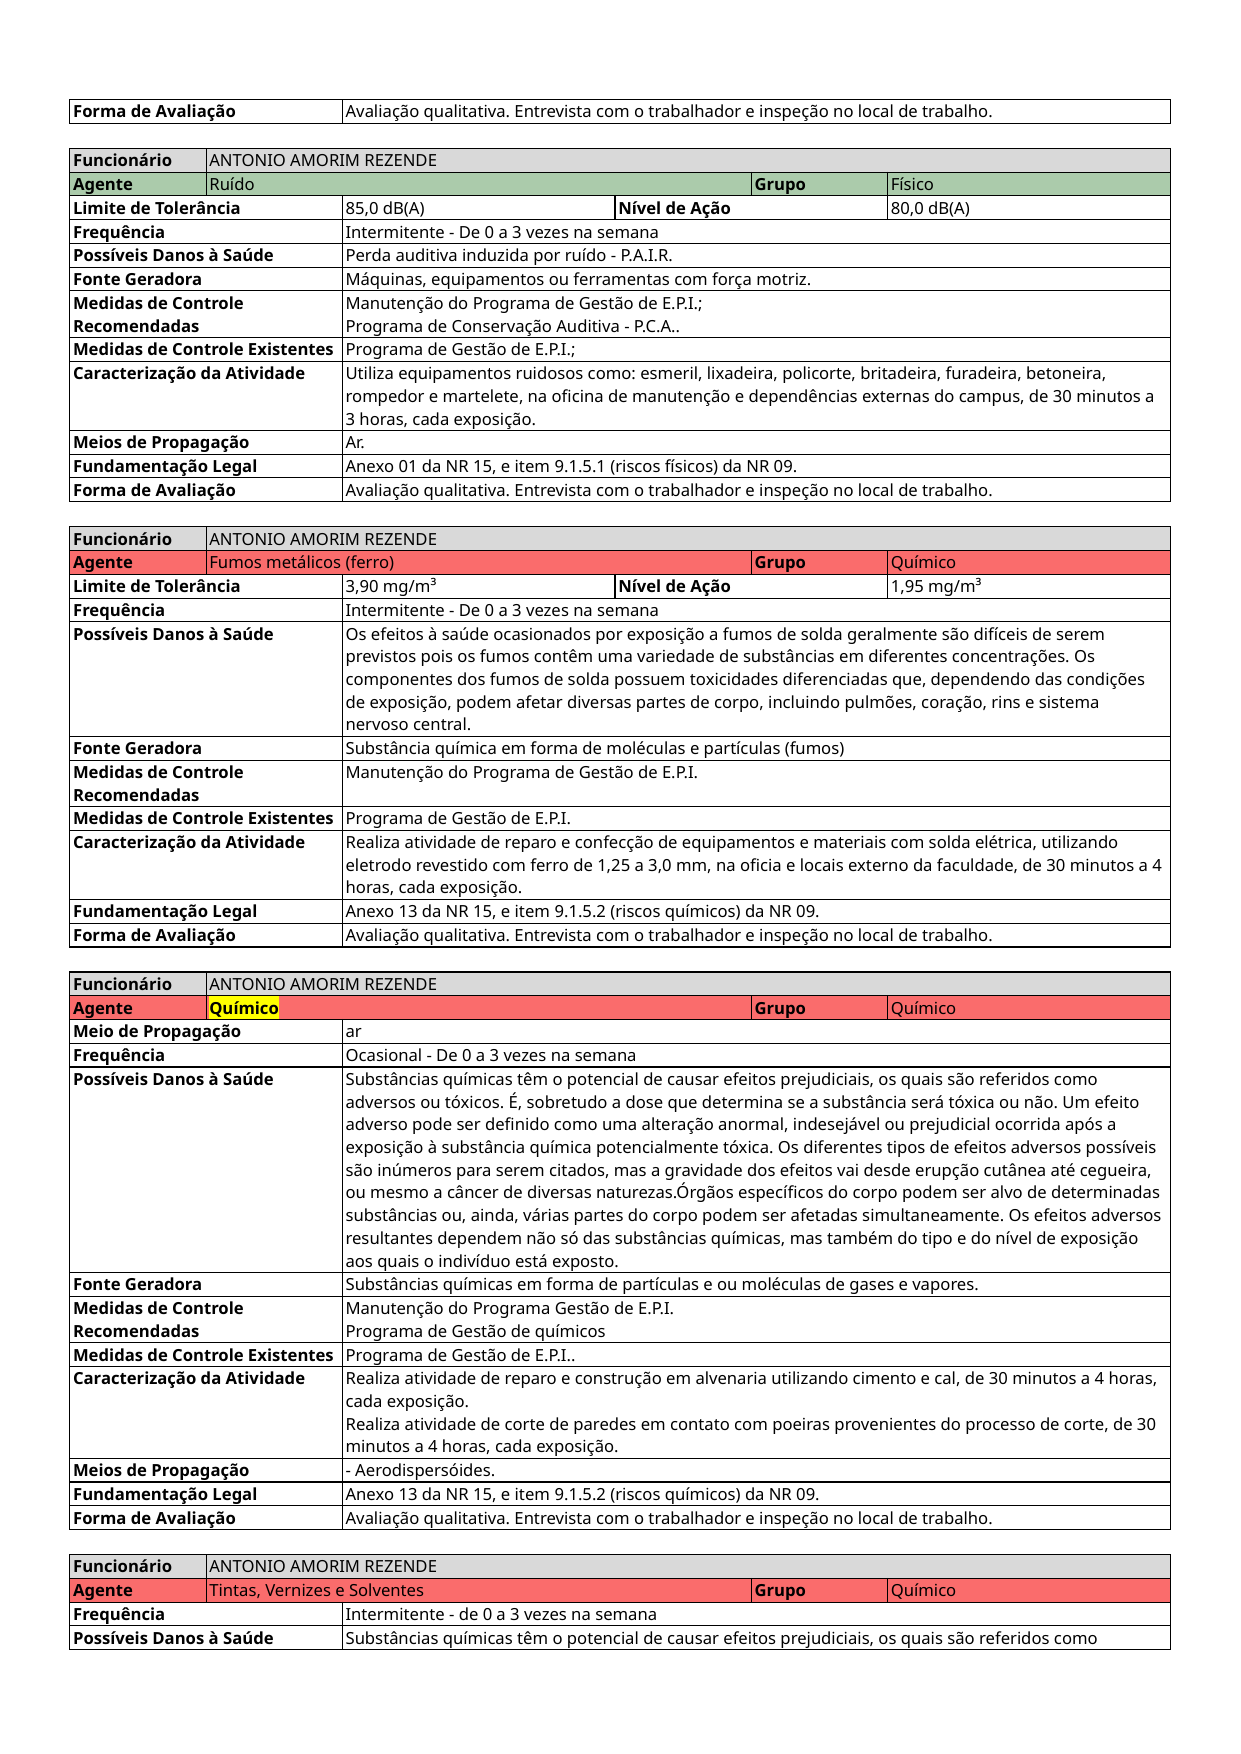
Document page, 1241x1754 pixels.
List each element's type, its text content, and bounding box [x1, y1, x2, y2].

table_cell Fonte Geradora [70, 737, 342, 759]
table_cell Fonte Geradora [70, 268, 342, 290]
table_cell Caracterização da Atividade [70, 1367, 342, 1458]
table_cell Fundamentação Legal [70, 455, 342, 477]
table_cell Anexo 13 da NR 15, e item 9.1.5.2 (riscos químicos) da NR 09. [343, 1483, 1170, 1505]
table_cell Ruído [207, 173, 751, 195]
table_cell Programa de Gestão de E.P.I.; [343, 338, 1170, 361]
table_cell Avaliação qualitativa. Entrevista com o trabalhador e inspeção no local de trabalho. [343, 1506, 1170, 1529]
table_cell Caracterização da Atividade [70, 831, 342, 899]
table_cell Frequência [70, 220, 342, 243]
table_cell Máquinas, equipamentos ou ferramentas com força motriz. [343, 268, 1170, 290]
table_cell Caracterização da Atividade [70, 362, 342, 430]
table_cell Intermitente - De 0 a 3 vezes na semana [343, 220, 1170, 243]
table_cell ar [343, 1020, 1170, 1043]
table_cell Meios de Propagação [70, 1459, 342, 1481]
table_cell Medidas de Controle Existentes [70, 807, 342, 830]
table_cell Frequência [70, 1044, 342, 1066]
table_cell Nível de Ação [616, 196, 887, 219]
table_cell Químico [888, 1579, 1170, 1602]
table_cell Substância química em forma de moléculas e partículas (fumos) [343, 737, 1170, 759]
table_cell Forma de Avaliação [70, 100, 342, 123]
table_cell Grupo [752, 1579, 887, 1602]
table_header ANTONIO AMORIM REZENDE [207, 527, 1170, 550]
table_cell Realiza atividade de reparo e construção em alvenaria utilizando cimento e cal, de 30 minutos a 4 horas, cada exposição. Realiza atividade de corte de paredes em contato com poeiras provenientes do processo de corte, de 30 minutos a 4 horas, cada exposição. [343, 1367, 1170, 1458]
table_cell 1,95 mg/m³ [888, 575, 1170, 597]
table_cell Medidas de Controle Existentes [70, 338, 342, 361]
table_cell Agente [70, 1579, 206, 1602]
table_cell Agente [70, 551, 206, 574]
table_cell Forma de Avaliação [70, 924, 342, 946]
table_cell Limite de Tolerância [70, 196, 342, 219]
table_cell Os efeitos à saúde ocasionados por exposição a fumos de solda geralmente são difíceis de serem previstos pois os fumos contêm uma variedade de substâncias em diferentes concentrações. Os componentes dos fumos de solda possuem toxicidades diferenciadas que, dependendo das condições de exposição, podem afetar diversas partes de corpo, incluindo pulmões, coração, rins e sistema nervoso central. [343, 622, 1170, 736]
table_cell Forma de Avaliação [70, 1506, 342, 1529]
table_cell Possíveis Danos à Saúde [70, 1626, 342, 1649]
table_header ANTONIO AMORIM REZENDE [207, 1555, 1170, 1578]
table_cell Medidas de Controle Recomendadas [70, 1297, 342, 1342]
table_cell Anexo 01 da NR 15, e item 9.1.5.1 (riscos físicos) da NR 09. [343, 455, 1170, 477]
table_cell Limite de Tolerância [70, 575, 342, 597]
table_header ANTONIO AMORIM REZENDE [207, 149, 1170, 172]
table_cell 85,0 dB(A) [343, 196, 614, 219]
table_cell Utiliza equipamentos ruidosos como: esmeril, lixadeira, policorte, britadeira, furadeira, betoneira, rompedor e martelete, na oficina de manutenção e dependências externas do campus, de 30 minutos a 3 horas, cada exposição. [343, 362, 1170, 430]
table_cell Grupo [752, 996, 887, 1019]
table_cell Manutenção do Programa de Gestão de E.P.I. [343, 761, 1170, 806]
table_cell Frequência [70, 599, 342, 621]
table_cell Substâncias químicas têm o potencial de causar efeitos prejudiciais, os quais são referidos como adversos ou tóxicos. É, sobretudo a dose que determina se a substância será tóxica ou não. Um efeito adverso pode ser definido como uma alteração anormal, indesejável ou prejudicial ocorrida após a exposição à substância química potencialmente tóxica. Os diferentes tipos de efeitos adversos possíveis são inúmeros para serem citados, mas a gravidade dos efeitos vai desde erupção cutânea até cegueira, ou mesmo a câncer de diversas naturezas.Órgãos específicos do corpo podem ser alvo de determinadas substâncias ou, ainda, várias partes do corpo podem ser afetadas simultaneamente. Os efeitos adversos resultantes dependem não só das substâncias químicas, mas também do tipo e do nível de exposição aos quais o indivíduo está exposto. [343, 1068, 1170, 1272]
table_cell Fundamentação Legal [70, 1483, 342, 1505]
table_cell Possíveis Danos à Saúde [70, 1068, 342, 1272]
table_cell Manutenção do Programa Gestão de E.P.I. Programa de Gestão de químicos [343, 1297, 1170, 1342]
table_cell Intermitente - De 0 a 3 vezes na semana [343, 599, 1170, 621]
table_cell Perda auditiva induzida por ruído - P.A.I.R. [343, 244, 1170, 267]
table_header Funcionário [70, 149, 206, 172]
table_header Funcionário [70, 527, 206, 550]
table_cell 3,90 mg/m³ [343, 575, 614, 597]
table_header ANTONIO AMORIM REZENDE [207, 973, 1170, 995]
table_cell 80,0 dB(A) [888, 196, 1170, 219]
table_cell Ocasional - De 0 a 3 vezes na semana [343, 1044, 1170, 1066]
table_cell Intermitente - de 0 a 3 vezes na semana [343, 1603, 1170, 1625]
table_header Funcionário [70, 1555, 206, 1578]
table_cell Químico [888, 551, 1170, 574]
table_cell Medidas de Controle Recomendadas [70, 291, 342, 337]
table_header Funcionário [70, 973, 206, 995]
table_cell Agente [70, 996, 206, 1019]
table_cell Fundamentação Legal [70, 900, 342, 923]
table_cell Frequência [70, 1603, 342, 1625]
table_cell Avaliação qualitativa. Entrevista com o trabalhador e inspeção no local de trabalho. [343, 478, 1170, 501]
table_cell Medidas de Controle Existentes [70, 1343, 342, 1366]
table_cell Grupo [752, 173, 887, 195]
table_cell Anexo 13 da NR 15, e item 9.1.5.2 (riscos químicos) da NR 09. [343, 900, 1170, 923]
table_cell Tintas, Vernizes e Solventes [207, 1579, 751, 1602]
table_cell Substâncias químicas têm o potencial de causar efeitos prejudiciais, os quais são referidos como [343, 1626, 1170, 1649]
table_cell Ar. [343, 431, 1170, 453]
table_cell Avaliação qualitativa. Entrevista com o trabalhador e inspeção no local de trabalho. [343, 924, 1170, 946]
table_cell Meio de Propagação [70, 1020, 342, 1043]
table_cell Agente [70, 173, 206, 195]
table_cell Químico [207, 996, 751, 1019]
table_cell Nível de Ação [616, 575, 887, 597]
table_cell - Aerodispersóides. [343, 1459, 1170, 1481]
table_cell Fumos metálicos (ferro) [207, 551, 751, 574]
table_cell Forma de Avaliação [70, 478, 342, 501]
table_cell Manutenção do Programa de Gestão de E.P.I.; Programa de Conservação Auditiva - P.C.A.. [343, 291, 1170, 337]
table_cell Medidas de Controle Recomendadas [70, 761, 342, 806]
table_cell Fonte Geradora [70, 1273, 342, 1296]
table_cell Avaliação qualitativa. Entrevista com o trabalhador e inspeção no local de trabalho. [343, 100, 1170, 123]
table_cell Meios de Propagação [70, 431, 342, 453]
table_cell Realiza atividade de reparo e confecção de equipamentos e materiais com solda elétrica, utilizando eletrodo revestido com ferro de 1,25 a 3,0 mm, na oficia e locais externo da faculdade, de 30 minutos a 4 horas, cada exposição. [343, 831, 1170, 899]
table_cell Grupo [752, 551, 887, 574]
table_cell Possíveis Danos à Saúde [70, 244, 342, 267]
table_cell Químico [888, 996, 1170, 1019]
table_cell Programa de Gestão de E.P.I.. [343, 1343, 1170, 1366]
table_cell Possíveis Danos à Saúde [70, 622, 342, 736]
table_cell Programa de Gestão de E.P.I. [343, 807, 1170, 830]
table_cell Físico [888, 173, 1170, 195]
table_cell Substâncias químicas em forma de partículas e ou moléculas de gases e vapores. [343, 1273, 1170, 1296]
